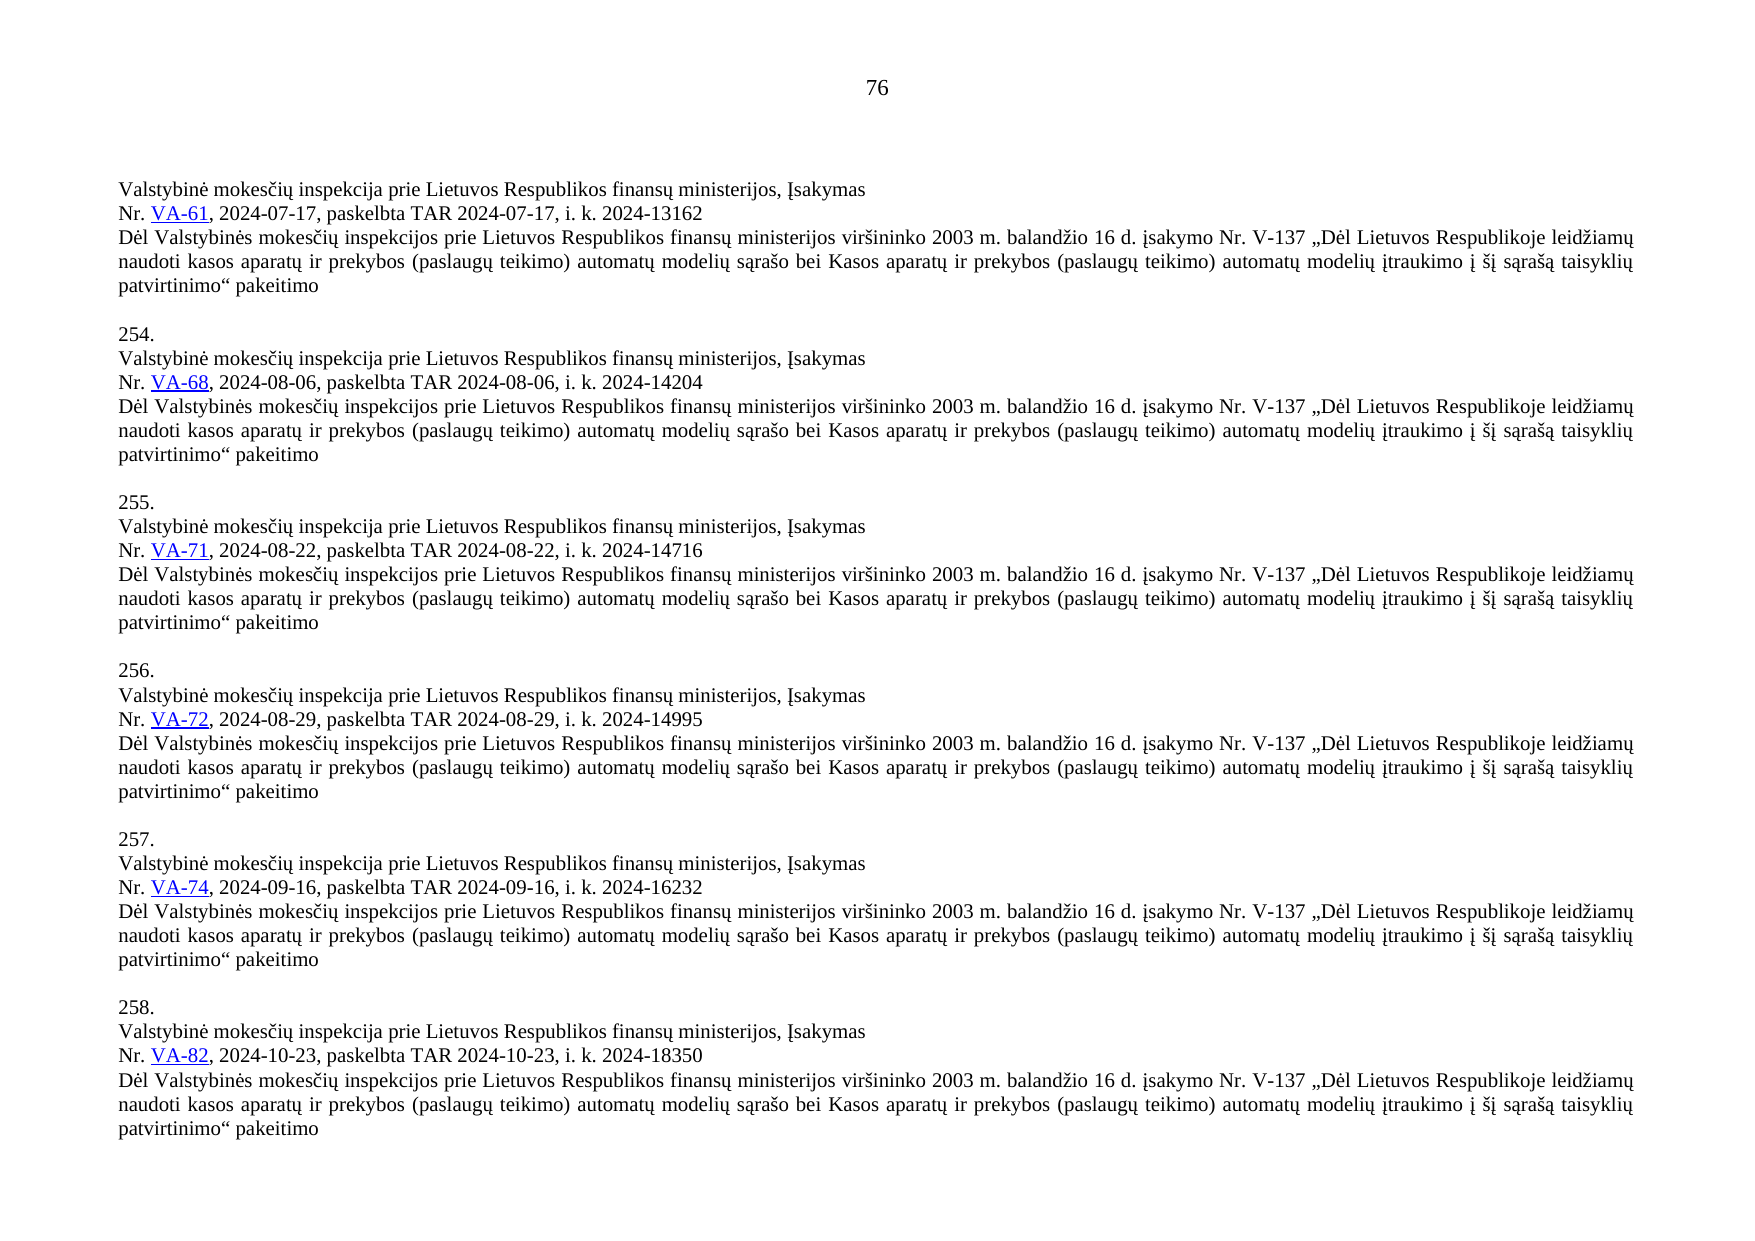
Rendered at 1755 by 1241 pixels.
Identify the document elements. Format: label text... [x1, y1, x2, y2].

text Dėl Valstybinės mokesčių inspekcijos prie Lietuvos Respublikos finansų ministerijos viršininko 2003 m. balandžio 16 d. įsakymo Nr. V-137 „Dėl Lietuvos Respublikoje leidžiamų naudoti kasos aparatų ir prekybos (paslaugų teikimo) automatų modelių sąrašo bei Kasos aparatų ir prekybos (paslaugų teikimo) automatų modelių įtraukimo į šį sąrašą taisyklių patvirtinimo“ pakeitimo [118, 225, 1636, 297]
text Valstybinė mokesčių inspekcija prie Lietuvos Respublikos finansų ministerijos, Įsakymas [118, 177, 1636, 201]
text Dėl Valstybinės mokesčių inspekcijos prie Lietuvos Respublikos finansų ministerijos viršininko 2003 m. balandžio 16 d. įsakymo Nr. V-137 „Dėl Lietuvos Respublikoje leidžiamų naudoti kasos aparatų ir prekybos (paslaugų teikimo) automatų modelių sąrašo bei Kasos aparatų ir prekybos (paslaugų teikimo) automatų modelių įtraukimo į šį sąrašą taisyklių patvirtinimo“ pakeitimo [118, 562, 1636, 634]
text Nr. VA-61, 2024-07-17, paskelbta TAR 2024-07-17, i. k. 2024-13162 [118, 201, 1636, 225]
text Nr. VA-82, 2024-10-23, paskelbta TAR 2024-10-23, i. k. 2024-18350 [118, 1043, 1636, 1067]
text Valstybinė mokesčių inspekcija prie Lietuvos Respublikos finansų ministerijos, Įsakymas [118, 1019, 1636, 1043]
text 254. [118, 322, 1636, 346]
text Valstybinė mokesčių inspekcija prie Lietuvos Respublikos finansų ministerijos, Įsakymas [118, 514, 1636, 538]
text Nr. VA-72, 2024-08-29, paskelbta TAR 2024-08-29, i. k. 2024-14995 [118, 707, 1636, 731]
text Valstybinė mokesčių inspekcija prie Lietuvos Respublikos finansų ministerijos, Įsakymas [118, 682, 1636, 707]
text Dėl Valstybinės mokesčių inspekcijos prie Lietuvos Respublikos finansų ministerijos viršininko 2003 m. balandžio 16 d. įsakymo Nr. V-137 „Dėl Lietuvos Respublikoje leidžiamų naudoti kasos aparatų ir prekybos (paslaugų teikimo) automatų modelių sąrašo bei Kasos aparatų ir prekybos (paslaugų teikimo) automatų modelių įtraukimo į šį sąrašą taisyklių patvirtinimo“ pakeitimo [118, 394, 1636, 466]
text 258. [118, 995, 1636, 1019]
text 256. [118, 658, 1636, 682]
text Nr. VA-71, 2024-08-22, paskelbta TAR 2024-08-22, i. k. 2024-14716 [118, 538, 1636, 562]
text Dėl Valstybinės mokesčių inspekcijos prie Lietuvos Respublikos finansų ministerijos viršininko 2003 m. balandžio 16 d. įsakymo Nr. V-137 „Dėl Lietuvos Respublikoje leidžiamų naudoti kasos aparatų ir prekybos (paslaugų teikimo) automatų modelių sąrašo bei Kasos aparatų ir prekybos (paslaugų teikimo) automatų modelių įtraukimo į šį sąrašą taisyklių patvirtinimo“ pakeitimo [118, 731, 1636, 803]
text Valstybinė mokesčių inspekcija prie Lietuvos Respublikos finansų ministerijos, Įsakymas [118, 346, 1636, 370]
text Dėl Valstybinės mokesčių inspekcijos prie Lietuvos Respublikos finansų ministerijos viršininko 2003 m. balandžio 16 d. įsakymo Nr. V-137 „Dėl Lietuvos Respublikoje leidžiamų naudoti kasos aparatų ir prekybos (paslaugų teikimo) automatų modelių sąrašo bei Kasos aparatų ir prekybos (paslaugų teikimo) automatų modelių įtraukimo į šį sąrašą taisyklių patvirtinimo“ pakeitimo [118, 1067, 1636, 1140]
text Nr. VA-68, 2024-08-06, paskelbta TAR 2024-08-06, i. k. 2024-14204 [118, 370, 1636, 394]
text Dėl Valstybinės mokesčių inspekcijos prie Lietuvos Respublikos finansų ministerijos viršininko 2003 m. balandžio 16 d. įsakymo Nr. V-137 „Dėl Lietuvos Respublikoje leidžiamų naudoti kasos aparatų ir prekybos (paslaugų teikimo) automatų modelių sąrašo bei Kasos aparatų ir prekybos (paslaugų teikimo) automatų modelių įtraukimo į šį sąrašą taisyklių patvirtinimo“ pakeitimo [118, 899, 1636, 971]
text Valstybinė mokesčių inspekcija prie Lietuvos Respublikos finansų ministerijos, Įsakymas [118, 851, 1636, 875]
text 257. [118, 827, 1636, 851]
text Nr. VA-74, 2024-09-16, paskelbta TAR 2024-09-16, i. k. 2024-16232 [118, 875, 1636, 899]
text 255. [118, 490, 1636, 514]
